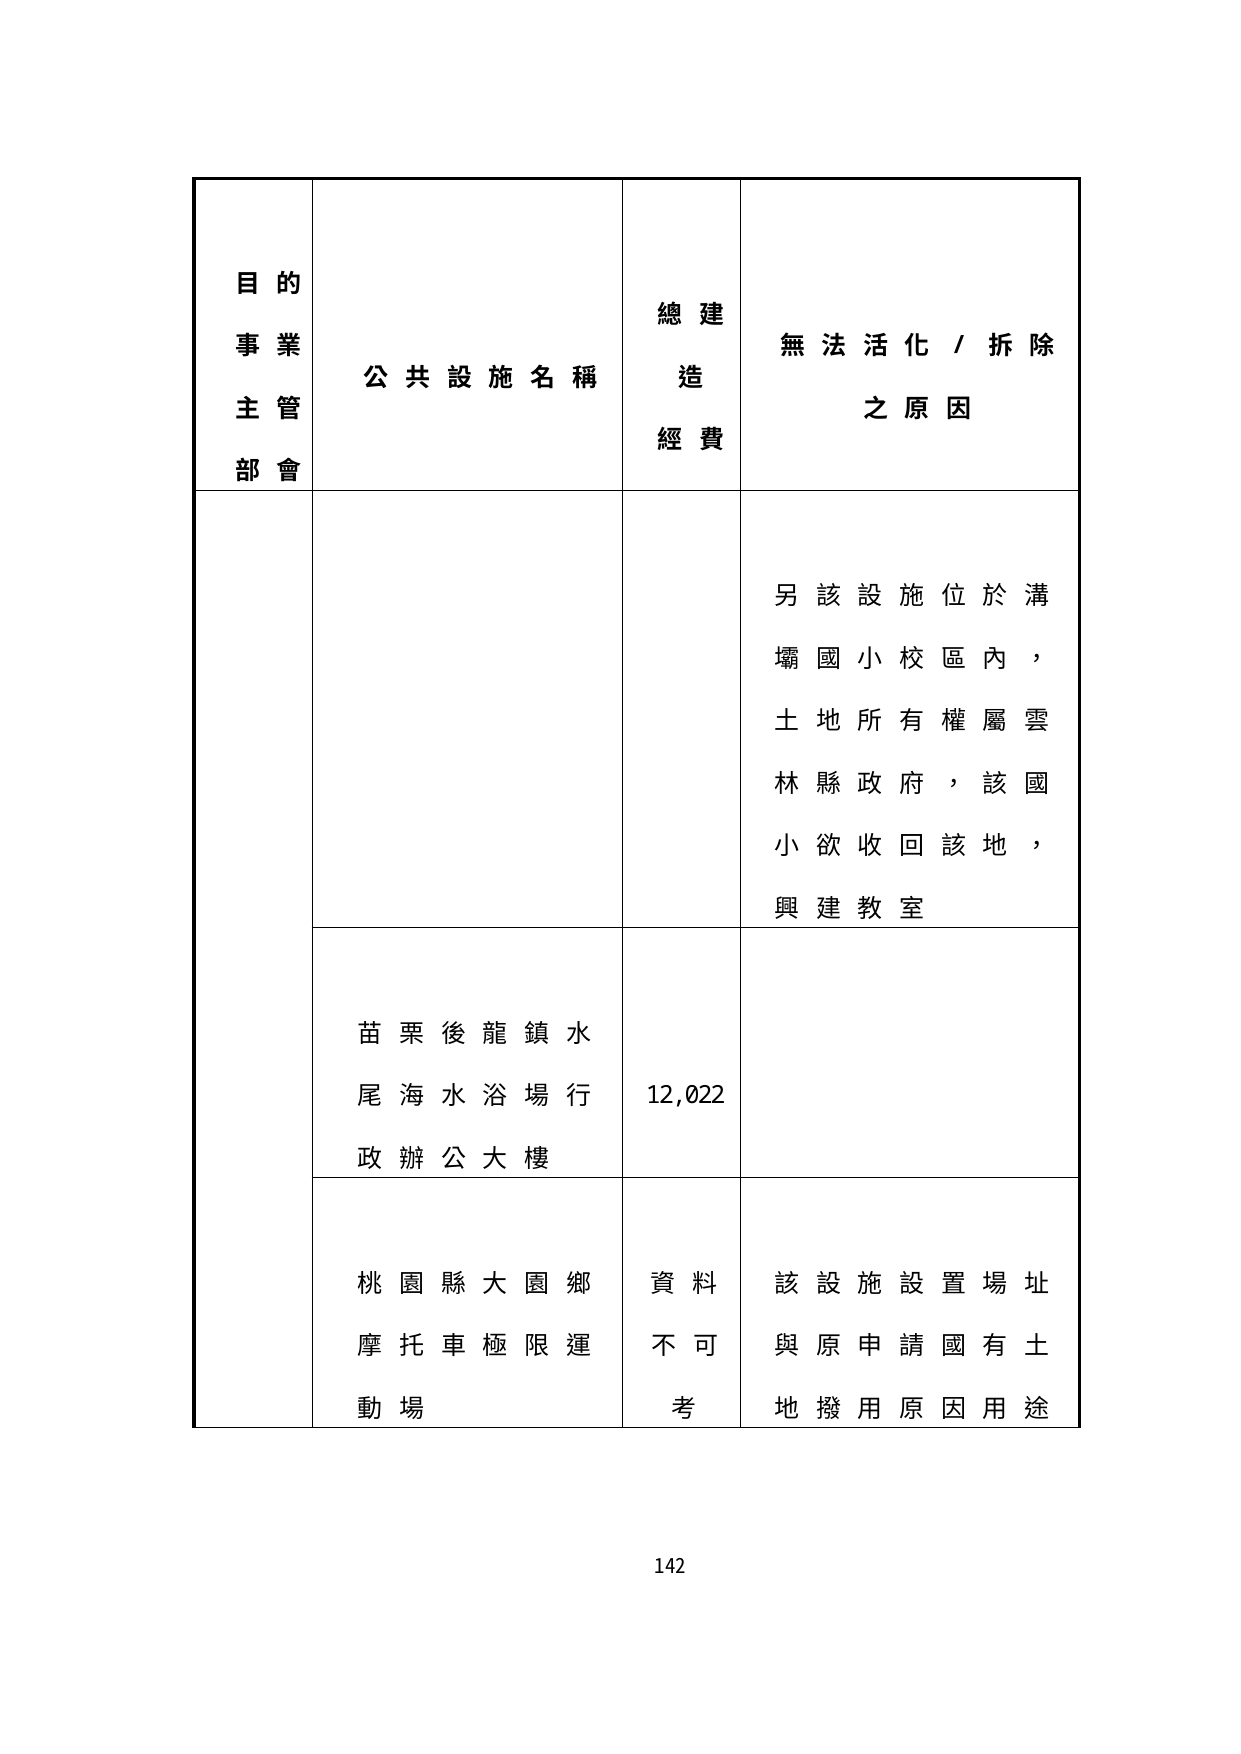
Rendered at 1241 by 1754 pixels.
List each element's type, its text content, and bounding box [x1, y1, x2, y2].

table_cell 該設施設置場址與原申請國有土地撥用原因用途 [741, 1178, 1078, 1427]
table_cell [196, 491, 312, 1427]
table_header 目的事業 主管部會 [196, 180, 312, 490]
table_cell 12,022 [623, 928, 740, 1177]
table_cell [313, 491, 622, 927]
table_header 無法活化/拆除之原因 [741, 180, 1078, 490]
table_cell 桃園縣大園鄉摩托車極限運動場 [313, 1178, 622, 1427]
table_cell 資料 不可考 [623, 1178, 740, 1427]
table_cell 苗栗後龍鎮水尾海水浴場行政辦公大樓 [313, 928, 622, 1177]
table_header 總建造 經費 [623, 180, 740, 490]
table_cell 另該設施位於溝壩國小校區內，土地所有權屬雲林縣政府，該國小欲收回該地，興建教室 [741, 491, 1078, 927]
table_cell [741, 928, 1078, 1177]
table_cell [623, 491, 740, 927]
table_header 公共設施名稱 [313, 180, 622, 490]
